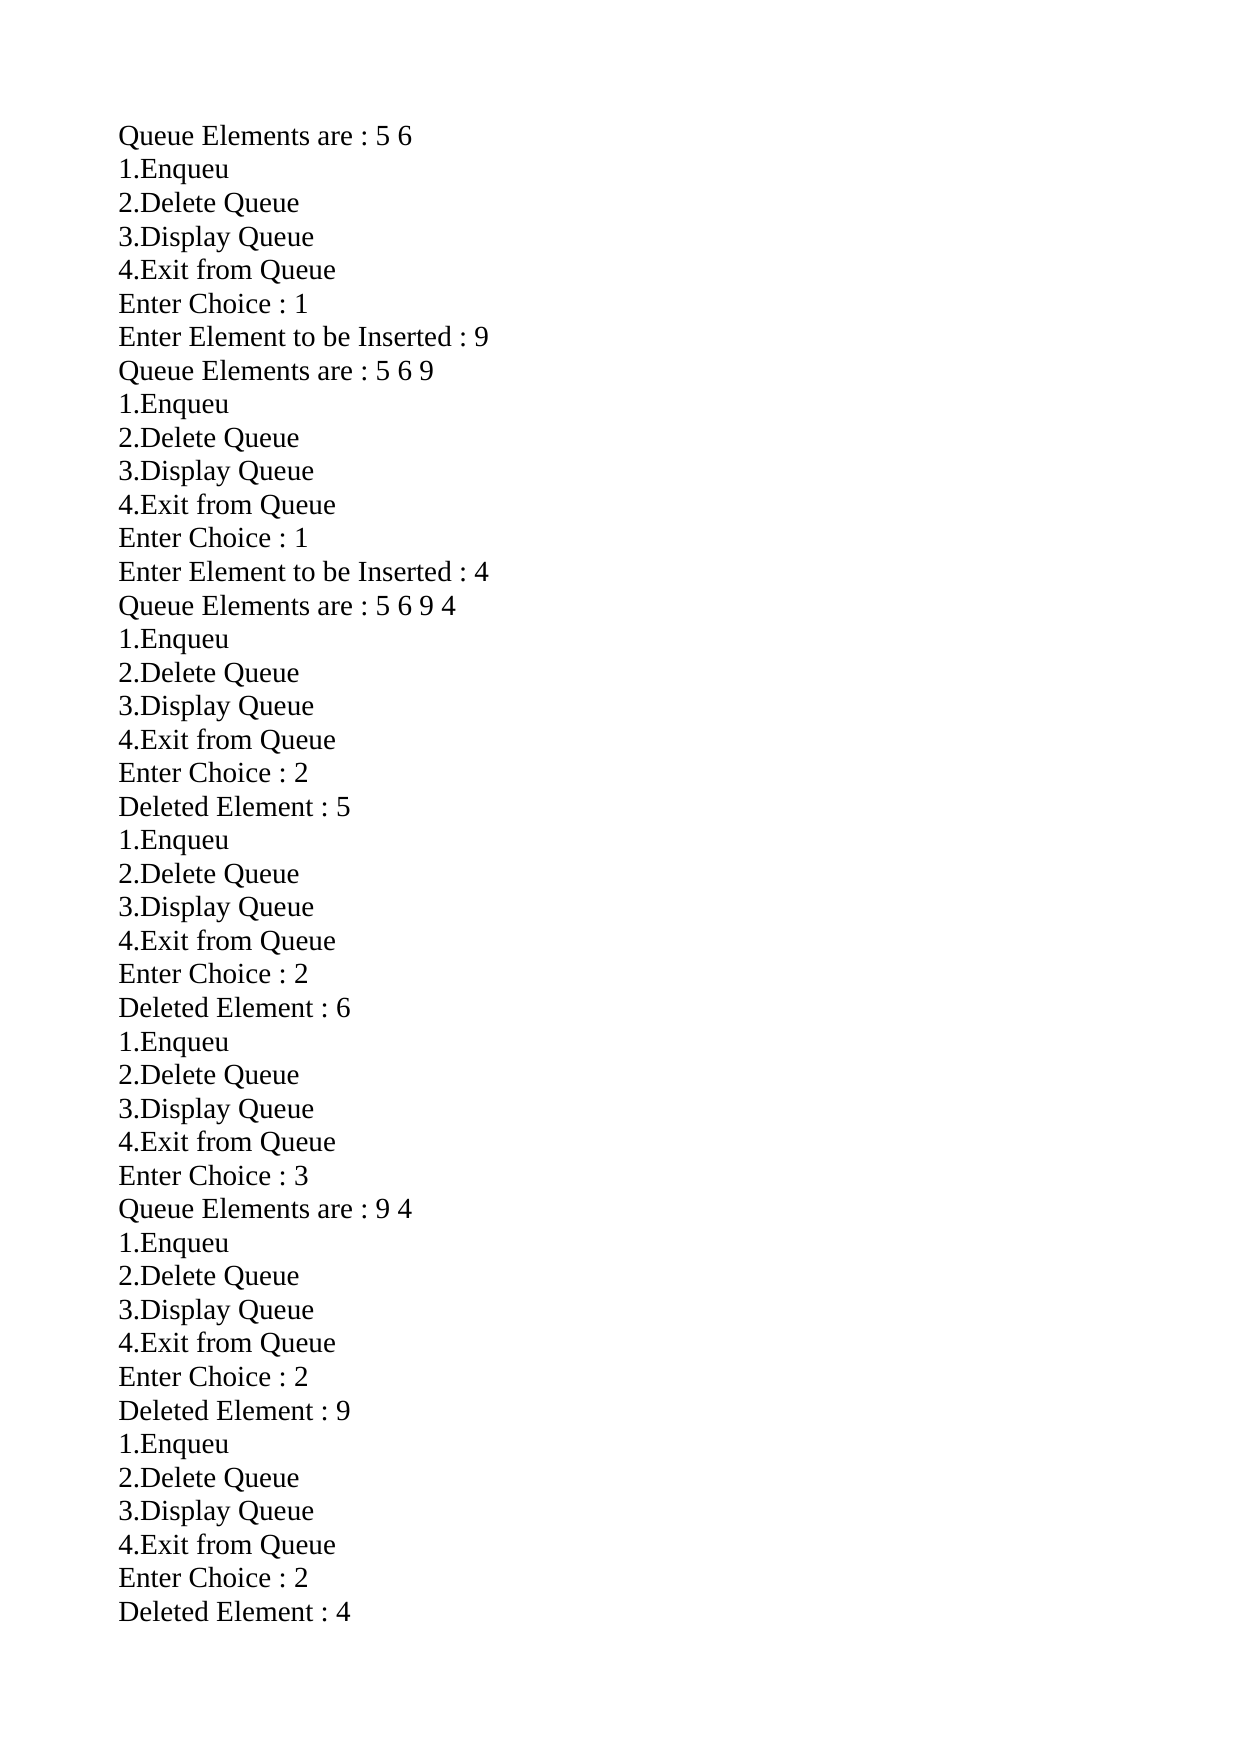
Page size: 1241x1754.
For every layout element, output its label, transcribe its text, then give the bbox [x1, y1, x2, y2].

text Enter Element to be Inserted : 9 [118, 319, 1122, 353]
text 4.Exit from Queue [118, 1124, 1122, 1158]
text 1.Enqueu [118, 386, 1122, 420]
text 2.Delete Queue [118, 185, 1122, 219]
text Enter Choice : 2 [118, 1560, 1122, 1594]
text Enter Choice : 2 [118, 1359, 1122, 1393]
text 2.Delete Queue [118, 655, 1122, 688]
text Enter Choice : 2 [118, 957, 1122, 990]
text 2.Delete Queue [118, 1460, 1122, 1493]
text 4.Exit from Queue [118, 1527, 1122, 1560]
text 1.Enqueu [118, 1426, 1122, 1460]
text Deleted Element : 6 [118, 990, 1122, 1024]
text 4.Exit from Queue [118, 722, 1122, 755]
text 4.Exit from Queue [118, 1326, 1122, 1359]
text 3.Display Queue [118, 219, 1122, 252]
text 2.Delete Queue [118, 856, 1122, 889]
text 3.Display Queue [118, 1292, 1122, 1326]
text 1.Enqueu [118, 152, 1122, 185]
text 4.Exit from Queue [118, 923, 1122, 957]
text Queue Elements are : 9 4 [118, 1191, 1122, 1225]
text Queue Elements are : 5 6 [118, 118, 1122, 152]
text Enter Choice : 1 [118, 286, 1122, 319]
text 1.Enqueu [118, 822, 1122, 856]
text Enter Choice : 1 [118, 521, 1122, 554]
text Deleted Element : 5 [118, 789, 1122, 822]
text 2.Delete Queue [118, 420, 1122, 453]
text 1.Enqueu [118, 1225, 1122, 1258]
text 2.Delete Queue [118, 1057, 1122, 1091]
text Enter Choice : 2 [118, 755, 1122, 789]
text 3.Display Queue [118, 453, 1122, 487]
text 3.Display Queue [118, 1091, 1122, 1124]
text Queue Elements are : 5 6 9 4 [118, 588, 1122, 621]
text Enter Choice : 3 [118, 1158, 1122, 1191]
text 1.Enqueu [118, 1024, 1122, 1057]
text Queue Elements are : 5 6 9 [118, 353, 1122, 386]
text 4.Exit from Queue [118, 252, 1122, 286]
text 1.Enqueu [118, 621, 1122, 655]
text 3.Display Queue [118, 889, 1122, 923]
text Deleted Element : 4 [118, 1594, 1122, 1627]
text 3.Display Queue [118, 688, 1122, 722]
text 2.Delete Queue [118, 1258, 1122, 1292]
text 3.Display Queue [118, 1493, 1122, 1527]
text Deleted Element : 9 [118, 1393, 1122, 1426]
text 4.Exit from Queue [118, 487, 1122, 521]
text Enter Element to be Inserted : 4 [118, 554, 1122, 588]
